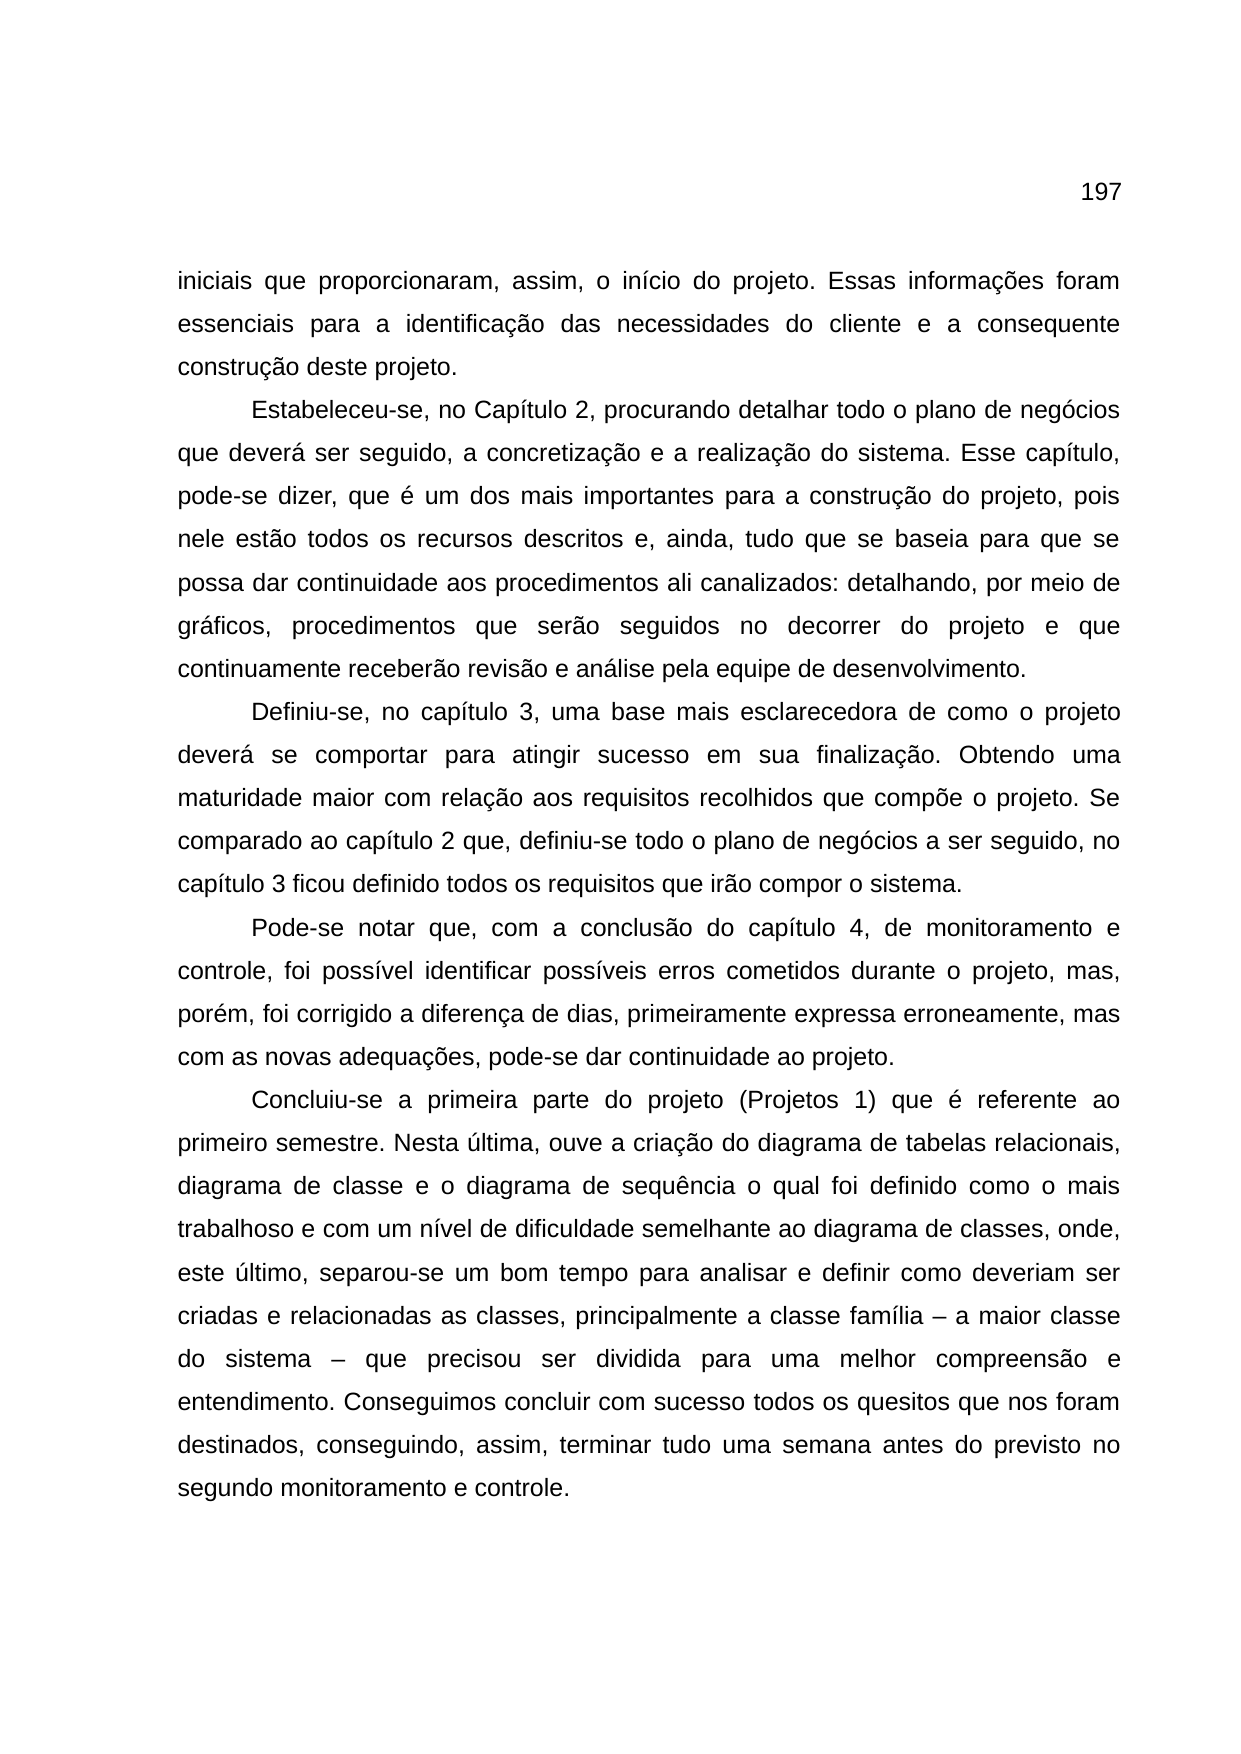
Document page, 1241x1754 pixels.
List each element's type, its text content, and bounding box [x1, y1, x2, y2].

text iniciais que proporcionaram, assim, o início do projeto. Essas informações foram essenciais para a identificação das necessidades do cliente e a consequente construção deste projeto. [177, 266, 1122, 381]
text Definiu-se, no capítulo 3, uma base mais esclarecedora de como o projeto deverá se comportar para atingir sucesso em sua finalização. Obtendo uma maturidade maior com relação aos requisitos recolhidos que compõe o projeto. Se comparado ao capítulo 2 que, definiu-se todo o plano de negócios a ser seguido, no capítulo 3 ficou definido todos os requisitos que irão compor o sistema. [177, 697, 1122, 898]
text Pode-se notar que, com a conclusão do capítulo 4, de monitoramento e controle, foi possível identificar possíveis erros cometidos durante o projeto, mas, porém, foi corrigido a diferença de dias, primeiramente expressa erroneamente, mas com as novas adequações, pode-se dar continuidade ao projeto. [177, 913, 1122, 1071]
text Estabeleceu-se, no Capítulo 2, procurando detalhar todo o plano de negócios que deverá ser seguido, a concretização e a realização do sistema. Esse capítulo, pode-se dizer, que é um dos mais importantes para a construção do projeto, pois nele estão todos os recursos descritos e, ainda, tudo que se baseia para que se possa dar continuidade aos procedimentos ali canalizados: detalhando, por meio de gráficos, procedimentos que serão seguidos no decorrer do projeto e que continuamente receberão revisão e análise pela equipe de desenvolvimento. [177, 395, 1122, 683]
text Concluiu-se a primeira parte do projeto (Projetos 1) que é referente ao primeiro semestre. Nesta última, ouve a criação do diagrama de tabelas relacionais, diagrama de classe e o diagrama de sequência o qual foi definido como o mais trabalhoso e com um nível de dificuldade semelhante ao diagrama de classes, onde, este último, separou-se um bom tempo para analisar e definir como deveriam ser criadas e relacionadas as classes, principalmente a classe família – a maior classe do sistema – que precisou ser dividida para uma melhor compreensão e entendimento. Conseguimos concluir com sucesso todos os quesitos que nos foram destinados, conseguindo, assim, terminar tudo uma semana antes do previsto no segundo monitoramento e controle. [177, 1085, 1122, 1502]
